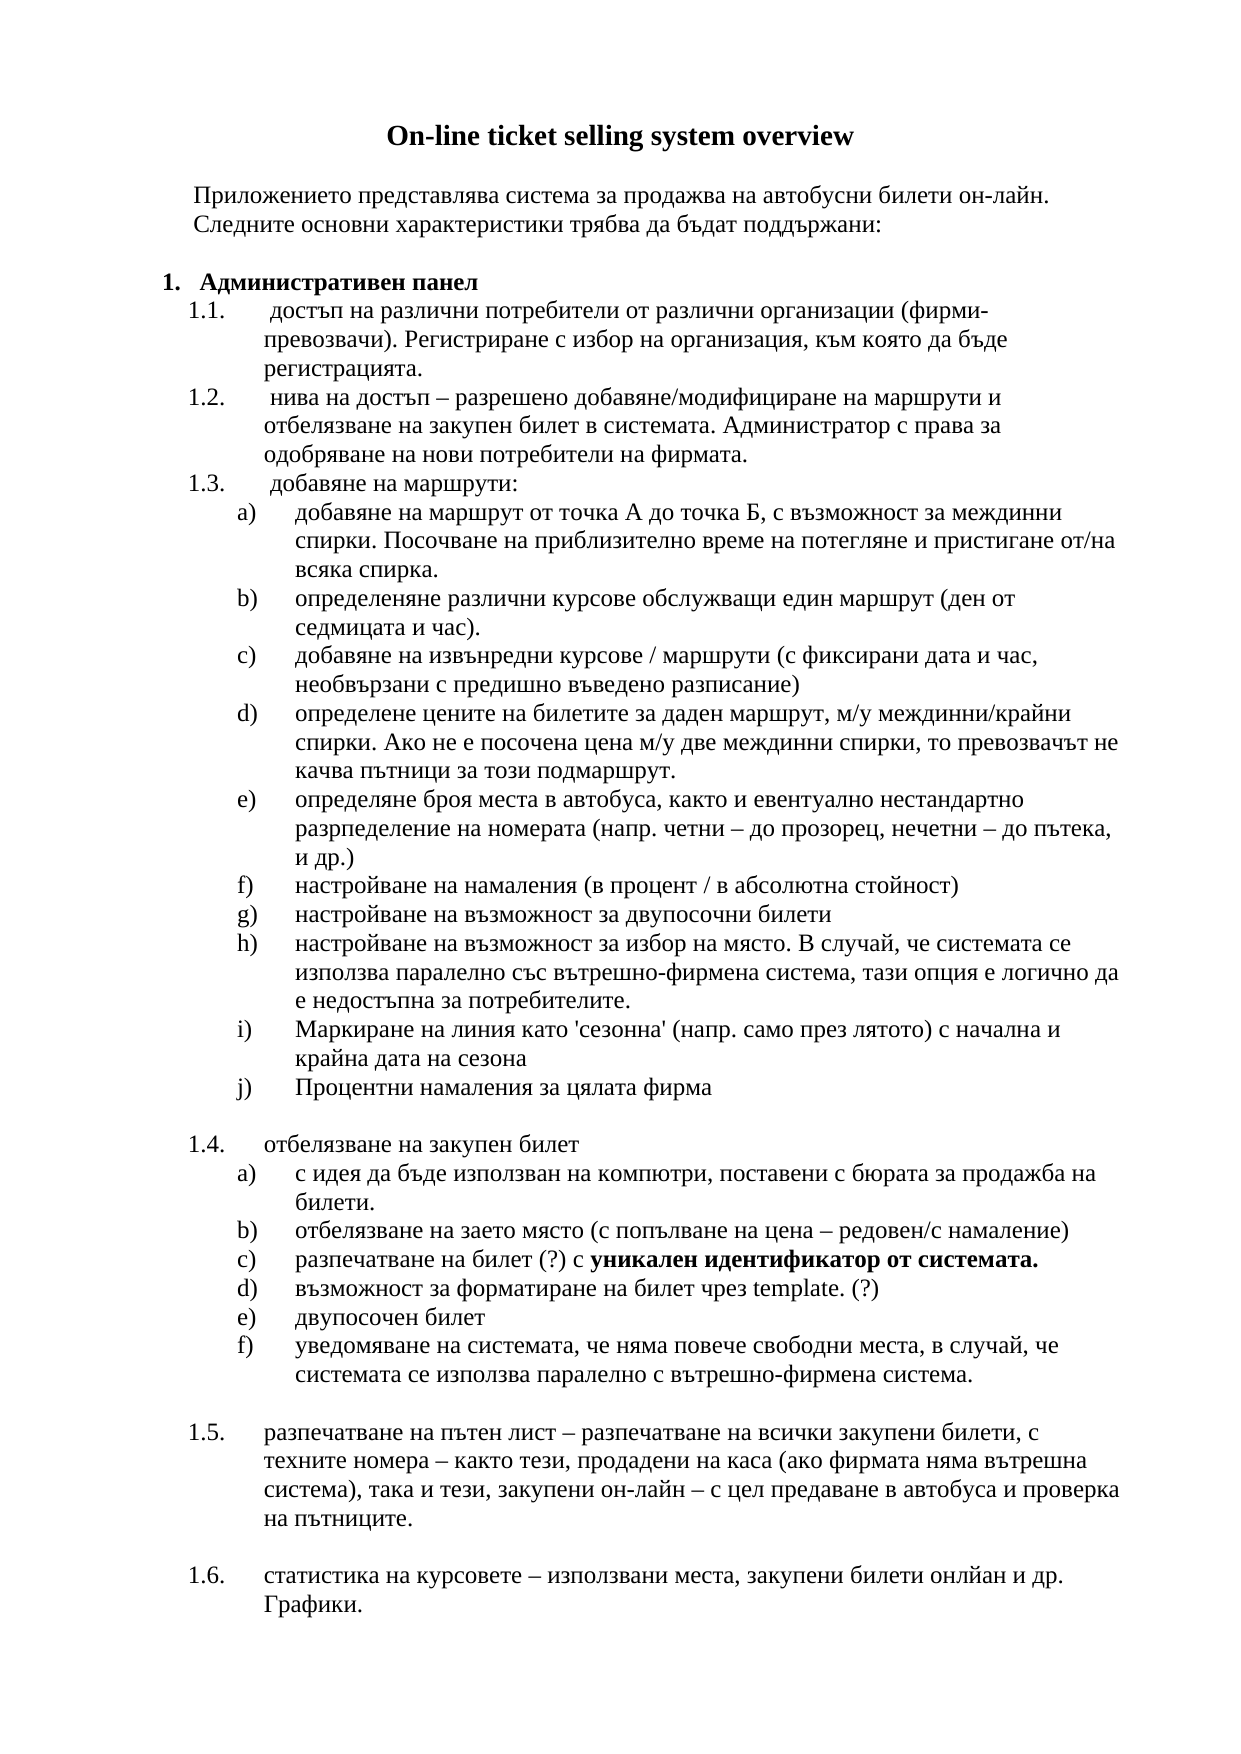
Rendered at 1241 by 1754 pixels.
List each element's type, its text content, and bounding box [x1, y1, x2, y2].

list настройване на възможност за избор на място. В случай, че системата се използва паралелно със вътрешно-фирмена система, тази опция е логично да е недостъпна за потребителите. [231, 928, 1122, 1014]
list определяне броя места в автобуса, както и евентуално нестандартно разрпеделение на номерата (напр. четни – до прозорец, нечетни – до пътека, и др.) [231, 784, 1122, 870]
list разпечатване на билет (?) с уникален идентификатор от системата. [231, 1244, 1122, 1273]
list определеняне различни курсове обслужващи един маршрут (ден от седмицата и час). [231, 583, 1122, 640]
list разпечатване на пътен лист – разпечатване на всички закупени билети, с техните номера – както тези, продадени на каса (ако фирмата няма вътрешна система), така и тези, закупени он-лайн – с цел предаване в автобуса и проверка на пътниците. [181, 1417, 1122, 1532]
list добавяне на маршрути: [181, 468, 1122, 497]
text On-line ticket selling system overview [118, 118, 1122, 152]
list достъп на различни потребители от различни организации (фирми-превозвачи). Регистриране с избор на организация, към която да бъде регистрацията. [181, 295, 1122, 382]
list отбелязване на заето място (с попълване на цена – редовен/с намаление) [231, 1215, 1122, 1244]
list настройване на възможност за двупосочни билети [231, 899, 1122, 928]
list нива на достъп – разрешено добавяне/модифициране на маршрути и отбелязване на закупен билет в системата. Администратор с права за одобряване на нови потребители на фирмата. [181, 382, 1122, 468]
list определене цените на билетите за даден маршрут, м/у междинни/крайни спирки. Ако не е посочена цена м/у две междинни спирки, то превозвачът не качва пътници за този подмаршрут. [231, 698, 1122, 784]
list добавяне на маршрут от точка А до точка Б, с възможност за междинни спирки. Посочване на приблизително време на потегляне и пристигане от/на всяка спирка. [231, 497, 1122, 583]
list възможност за форматиране на билет чрез template. (?) [231, 1273, 1122, 1302]
list уведомяване на системата, че няма повече свободни места, в случай, че системата се използва паралелно с вътрешно-фирмена система. [231, 1330, 1122, 1388]
list отбелязване на закупен билет [181, 1129, 1122, 1158]
list добавяне на извънредни курсове / маршрути (с фиксирани дата и час, необвързани с предишно въведено разписание) [231, 640, 1122, 698]
list двупосочен билет [231, 1302, 1122, 1330]
list Приложението представлява система за продажва на автобусни билети он-лайн. Следните основни характеристики трябва да бъдат поддържани: [156, 180, 1122, 238]
list Маркиране на линия като 'сезонна' (напр. само през лятото) с начална и крайна дата на сезона [231, 1014, 1122, 1072]
list Процентни намаления за цялата фирма [231, 1072, 1122, 1100]
list настройване на намаления (в процент / в абсолютна стойност) [231, 870, 1122, 899]
list с идея да бъде използван на компютри, поставени с бюрата за продажба на билети. [231, 1158, 1122, 1215]
list Административен панел [156, 267, 1122, 295]
list статистика на курсовете – използвани места, закупени билети онлйан и др. Графики. [181, 1560, 1122, 1618]
